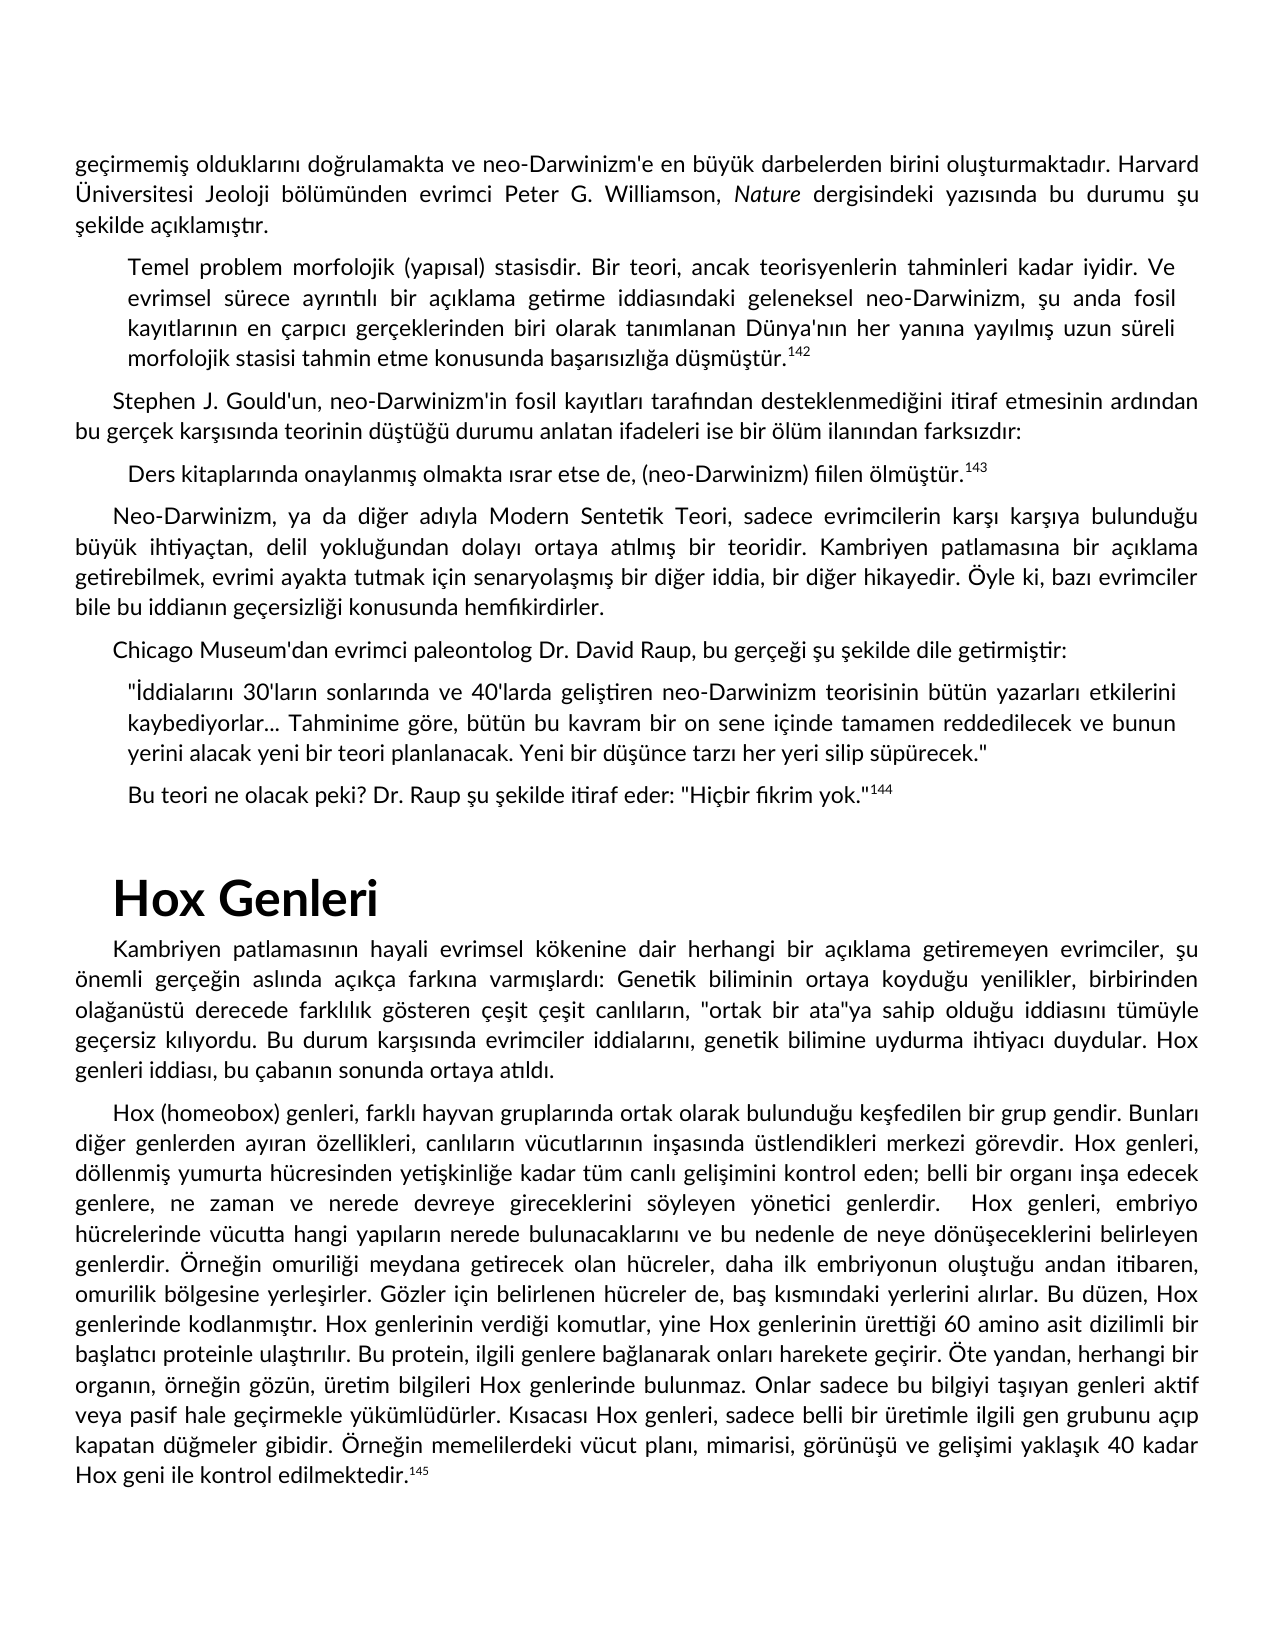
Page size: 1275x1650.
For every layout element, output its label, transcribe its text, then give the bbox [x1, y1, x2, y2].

text Bu teori ne olacak peki? Dr. Raup şu şekilde itiraf eder: "Hiçbir fikrim yok."144 [127, 781, 1177, 809]
text Chicago Museum'dan evrimci paleontolog Dr. David Raup, bu gerçeği şu şekilde dile getirmiştir: [75, 635, 1200, 663]
text Stephen J. Gould'un, neo-Darwinizm'in fosil kayıtları tarafından desteklenmediğini itiraf etmesinin ardından bu gerçek karşısında teorinin düştüğü durumu anlatan ifadeleri ise bir ölüm ilanından farksızdır: [75, 386, 1200, 444]
subtitle Hox Genleri [112, 867, 1200, 927]
text "İddialarını 30'ların sonlarında ve 40'larda geliştiren neo-Darwinizm teorisinin bütün yazarları etkilerini kaybediyorlar... Tahminime göre, bütün bu kavram bir on sene içinde tamamen reddedilecek ve bunun yerini alacak yeni bir teori planlanacak. Yeni bir düşünce tarzı her yeri silip süpürecek." [127, 678, 1177, 766]
text Hox (homeobox) genleri, farklı hayvan gruplarında ortak olarak bulunduğu keşfedilen bir grup gendir. Bunları diğer genlerden ayıran özellikleri, canlıların vücutlarının inşasında üstlendikleri merkezi görevdir. Hox genleri, döllenmiş yumurta hücresinden yetişkinliğe kadar tüm canlı gelişimini kontrol eden; belli bir organı inşa edecek genlere, ne zaman ve nerede devreye gireceklerini söyleyen yönetici genlerdir. Hox genleri, embriyo hücrelerinde vücutta hangi yapıların nerede bulunacaklarını ve bu nedenle de neye dönüşeceklerini belirleyen genlerdir. Örneğin omuriliği meydana getirecek olan hücreler, daha ilk embriyonun oluştuğu andan itibaren, omurilik bölgesine yerleşirler. Gözler için belirlenen hücreler de, baş kısmındaki yerlerini alırlar. Bu düzen, Hox genlerinde kodlanmıştır. Hox genlerinin verdiği komutlar, yine Hox genlerinin ürettiği 60 amino asit dizilimli bir başlatıcı proteinle ulaştırılır. Bu protein, ilgili genlere bağlanarak onları harekete geçirir. Öte yandan, herhangi bir organın, örneğin gözün, üretim bilgileri Hox genlerinde bulunmaz. Onlar sadece bu bilgiyi taşıyan genleri aktif veya pasif hale geçirmekle yükümlüdürler. Kısacası Hox genleri, sadece belli bir üretimle ilgili gen grubunu açıp kapatan düğmeler gibidir. Örneğin memelilerdeki vücut planı, mimarisi, görünüşü ve gelişimi yaklaşık 40 kadar Hox geni ile kontrol edilmektedir.145 [75, 1098, 1200, 1488]
text Temel problem morfolojik (yapısal) stasisdir. Bir teori, ancak teorisyenlerin tahminleri kadar iyidir. Ve evrimsel sürece ayrıntılı bir açıklama getirme iddiasındaki geleneksel neo-Darwinizm, şu anda fosil kayıtlarının en çarpıcı gerçeklerinden biri olarak tanımlanan Dünya'nın her yanına yayılmış uzun süreli morfolojik stasisi tahmin etme konusunda başarısızlığa düşmüştür.142 [127, 253, 1177, 371]
text geçirmemiş olduklarını doğrulamakta ve neo-Darwinizm'e en büyük darbelerden birini oluşturmaktadır. Harvard Üniversitesi Jeoloji bölümünden evrimci Peter G. Williamson, Nature dergisindeki yazısında bu durumu şu şekilde açıklamıştır. [75, 150, 1200, 238]
text Kambriyen patlamasının hayali evrimsel kökenine dair herhangi bir açıklama getiremeyen evrimciler, şu önemli gerçeğin aslında açıkça farkına varmışlardı: Genetik biliminin ortaya koyduğu yenilikler, birbirinden olağanüstü derecede farklılık gösteren çeşit çeşit canlıların, "ortak bir ata"ya sahip olduğu iddiasını tümüyle geçersiz kılıyordu. Bu durum karşısında evrimciler iddialarını, genetik bilimine uydurma ihtiyacı duydular. Hox genleri iddiası, bu çabanın sonunda ortaya atıldı. [75, 935, 1200, 1083]
text Ders kitaplarında onaylanmış olmakta ısrar etse de, (neo-Darwinizm) fiilen ölmüştür.143 [127, 459, 1177, 487]
text Neo-Darwinizm, ya da diğer adıyla Modern Sentetik Teori, sadece evrimcilerin karşı karşıya bulunduğu büyük ihtiyaçtan, delil yokluğundan dolayı ortaya atılmış bir teoridir. Kambriyen patlamasına bir açıklama getirebilmek, evrimi ayakta tutmak için senaryolaşmış bir diğer iddia, bir diğer hikayedir. Öyle ki, bazı evrimciler bile bu iddianın geçersizliği konusunda hemfikirdirler. [75, 502, 1200, 620]
